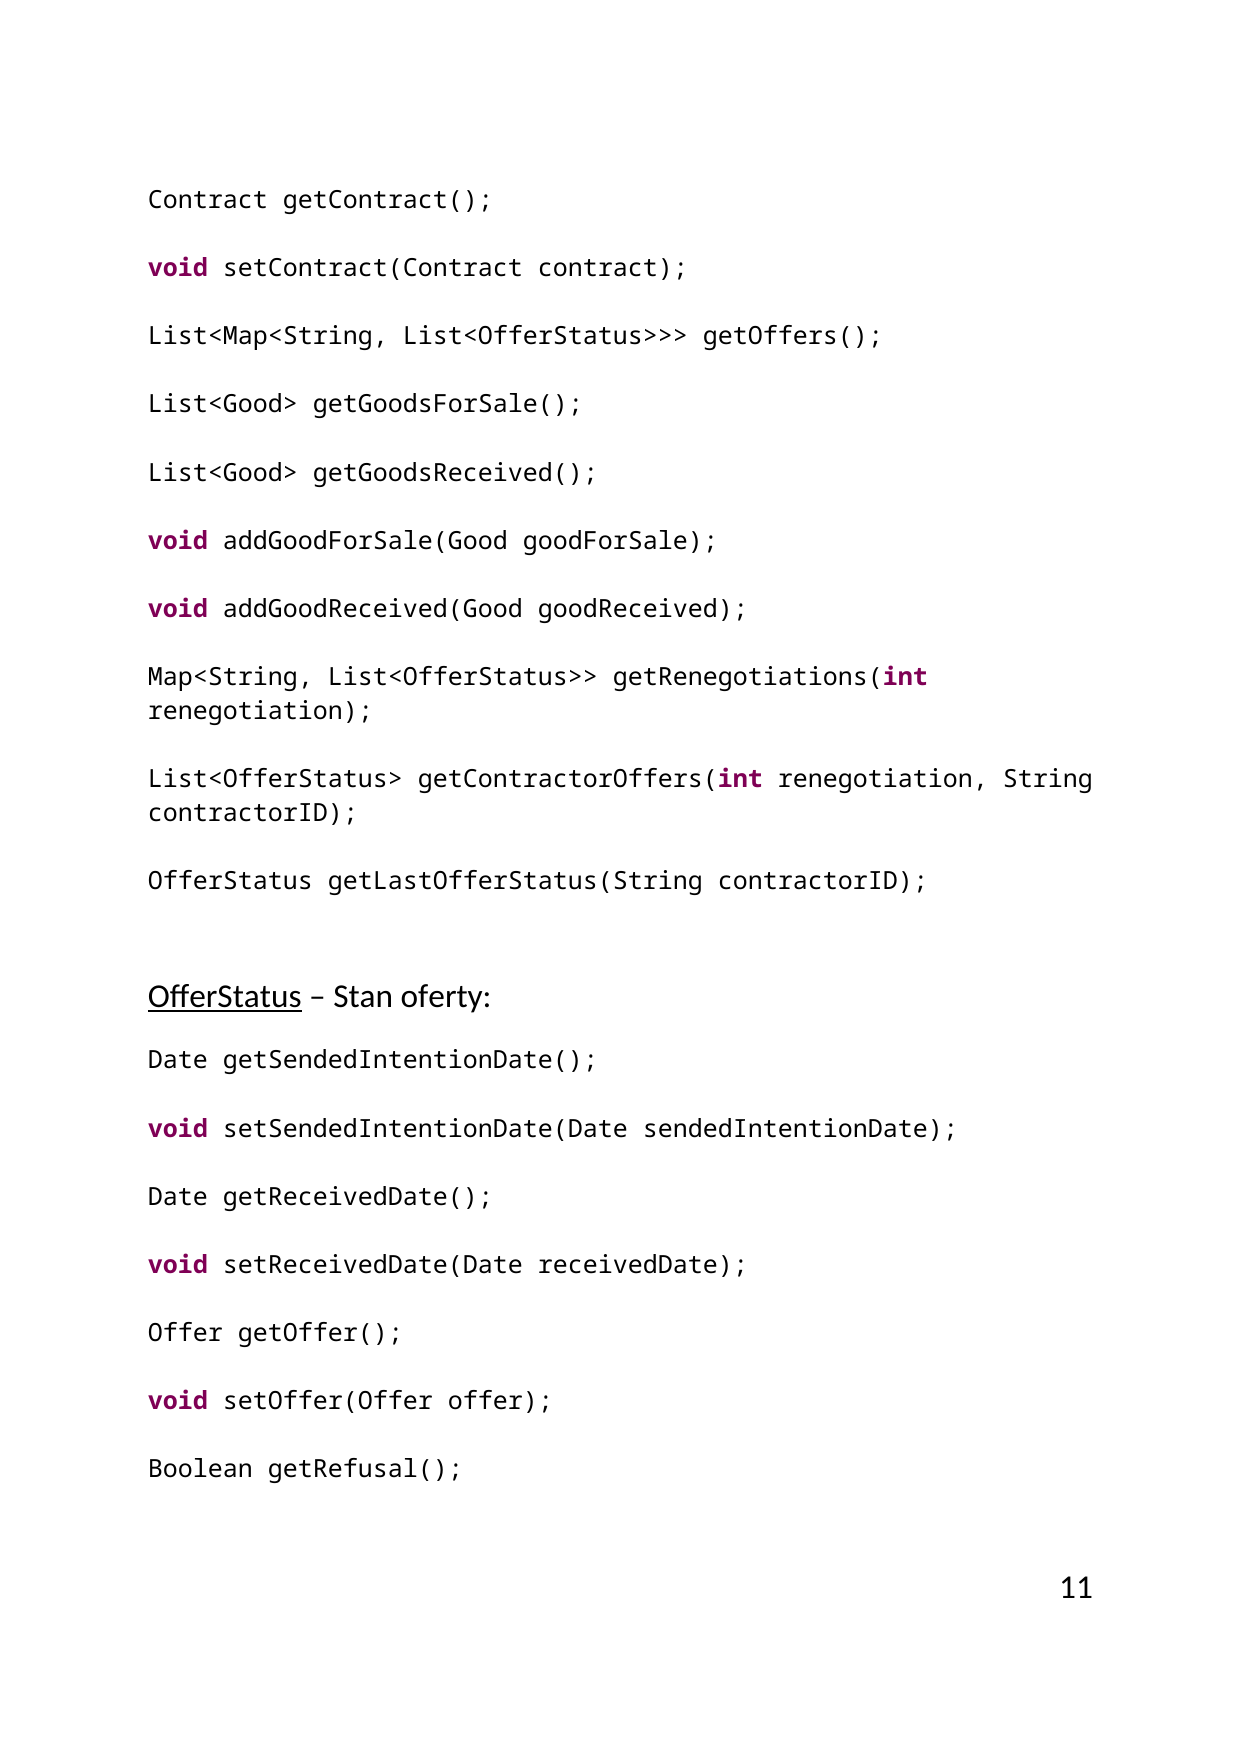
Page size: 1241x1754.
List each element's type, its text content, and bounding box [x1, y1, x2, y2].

text Offer getOffer(); [148, 1314, 1093, 1349]
text void setSendedIntentionDate(Date sendedIntentionDate); [148, 1110, 1093, 1144]
text OfferStatus getLastOfferStatus(String contractorID); [148, 863, 1093, 897]
text Map<String, List<OfferStatus>> getRenegotiations(int renegotiation); [148, 658, 1093, 727]
text Date getReceivedDate(); [148, 1178, 1093, 1212]
text List<OfferStatus> getContractorOffers(int renegotiation, String contractorID); [148, 761, 1093, 829]
text Boolean getRefusal(); [148, 1451, 1093, 1485]
text void setOffer(Offer offer); [148, 1383, 1093, 1417]
text Date getSendedIntentionDate(); [148, 1042, 1093, 1076]
text void addGoodForSale(Good goodForSale); [148, 522, 1093, 556]
text List<Map<String, List<OfferStatus>>> getOffers(); [148, 318, 1093, 352]
text List<Good> getGoodsReceived(); [148, 454, 1093, 488]
text void setReceivedDate(Date receivedDate); [148, 1246, 1093, 1281]
text OfferStatus – Stan oferty: [148, 983, 1093, 1016]
text void addGoodReceived(Good goodReceived); [148, 590, 1093, 624]
text Contract getContract(); [148, 182, 1093, 216]
text List<Good> getGoodsForSale(); [148, 386, 1093, 420]
text void setContract(Contract contract); [148, 250, 1093, 284]
